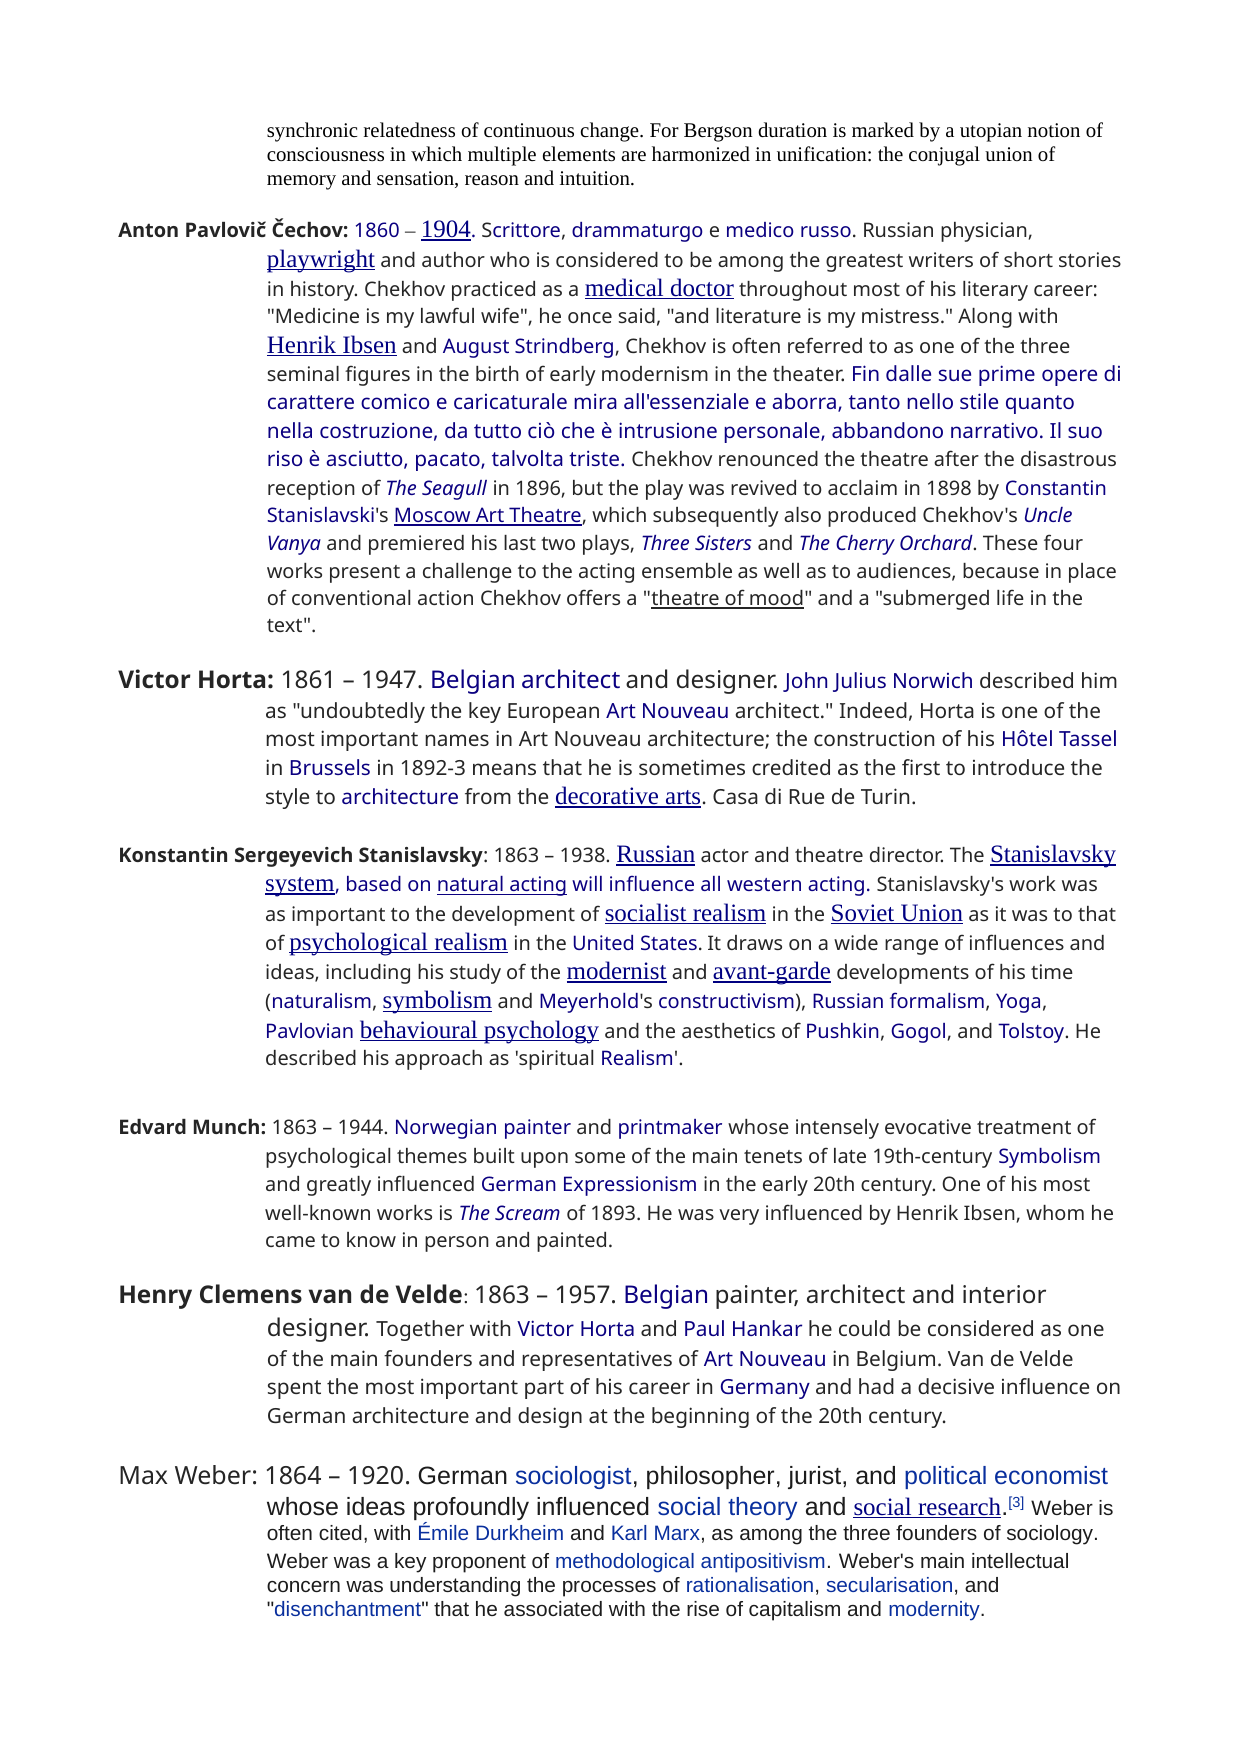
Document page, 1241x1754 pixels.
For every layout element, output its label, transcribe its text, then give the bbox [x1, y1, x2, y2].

text Konstantin Sergeyevich Stanislavsky: 1863 – 1938. Russian actor and theatre director. The Stanislavsky system, based on natural acting will influence all western acting. Stanislavsky's work was as important to the development of socialist realism in the Soviet Union as it was to that of psychological realism in the United States. It draws on a wide range of influences and ideas, including his study of the modernist and avant-garde developments of his time (naturalism, symbolism and Meyerhold's constructivism), Russian formalism, Yoga, Pavlovian behavioural psychology and the aesthetics of Pushkin, Gogol, and Tolstoy. He described his approach as 'spiritual Realism'. [118, 839, 1122, 1071]
text Victor Horta: 1861 – 1947. Belgian architect and designer. John Julius Norwich described him as "undoubtedly the key European Art Nouveau architect." Indeed, Horta is one of the most important names in Art Nouveau architecture; the construction of his Hôtel Tassel in Brussels in 1892-3 means that he is sometimes credited as the first to introduce the style to architecture from the decorative arts. Casa di Rue de Turin. [118, 663, 1122, 811]
text synchronic relatedness of continuous change. For Bergson duration is marked by a utopian notion of consciousness in which multiple elements are harmonized in unification: the conjugal union of memory and sensation, reason and intuition. [118, 118, 1122, 190]
text Edvard Munch: 1863 – 1944. Norwegian painter and printmaker whose intensely evocative treatment of psychological themes built upon some of the main tenets of late 19th-century Symbolism and greatly influenced German Expressionism in the early 20th century. One of his most well-known works is The Scream of 1893. He was very influenced by Henrik Ibsen, whom he came to know in person and painted. [118, 1112, 1122, 1253]
text Max Weber: 1864 – 1920. German sociologist, philosopher, jurist, and political economist whose ideas profoundly influenced social theory and social research.[3] Weber is often cited, with Émile Durkheim and Karl Marx, as among the three founders of sociology. Weber was a key proponent of methodological antipositivism. Weber's main intellectual concern was understanding the processes of rationalisation, secularisation, and "disenchantment" that he associated with the rise of capitalism and modernity. [118, 1458, 1122, 1621]
text Henry Clemens van de Velde: 1863 – 1957. Belgian painter, architect and interior designer. Together with Victor Horta and Paul Hankar he could be considered as one of the main founders and representatives of Art Nouveau in Belgium. Van de Velde spent the most important part of his career in Germany and had a decisive influence on German architecture and design at the beginning of the 20th century. [118, 1277, 1122, 1429]
text Anton Pavlovič Čechov: 1860 – 1904. Scrittore, drammaturgo e medico russo. Russian physician, playwright and author who is considered to be among the greatest writers of short stories in history. Chekhov practiced as a medical doctor throughout most of his literary career: "Medicine is my lawful wife", he once said, "and literature is my mistress." Along with Henrik Ibsen and August Strindberg, Chekhov is often referred to as one of the three seminal figures in the birth of early modernism in the theater. Fin dalle sue prime opere di carattere comico e caricaturale mira all'essenziale e aborra, tanto nello stile quanto nella costruzione, da tutto ciò che è intrusione personale, abbandono narrativo. Il suo riso è asciutto, pacato, talvolta triste. Chekhov renounced the theatre after the disastrous reception of The Seagull in 1896, but the play was revived to acclaim in 1898 by Constantin Stanislavski's Moscow Art Theatre, which subsequently also produced Chekhov's Uncle Vanya and premiered his last two plays, Three Sisters and The Cherry Orchard. These four works present a challenge to the acting ensemble as well as to audiences, because in place of conventional action Chekhov offers a "theatre of mood" and a "submerged life in the text". [118, 214, 1122, 639]
